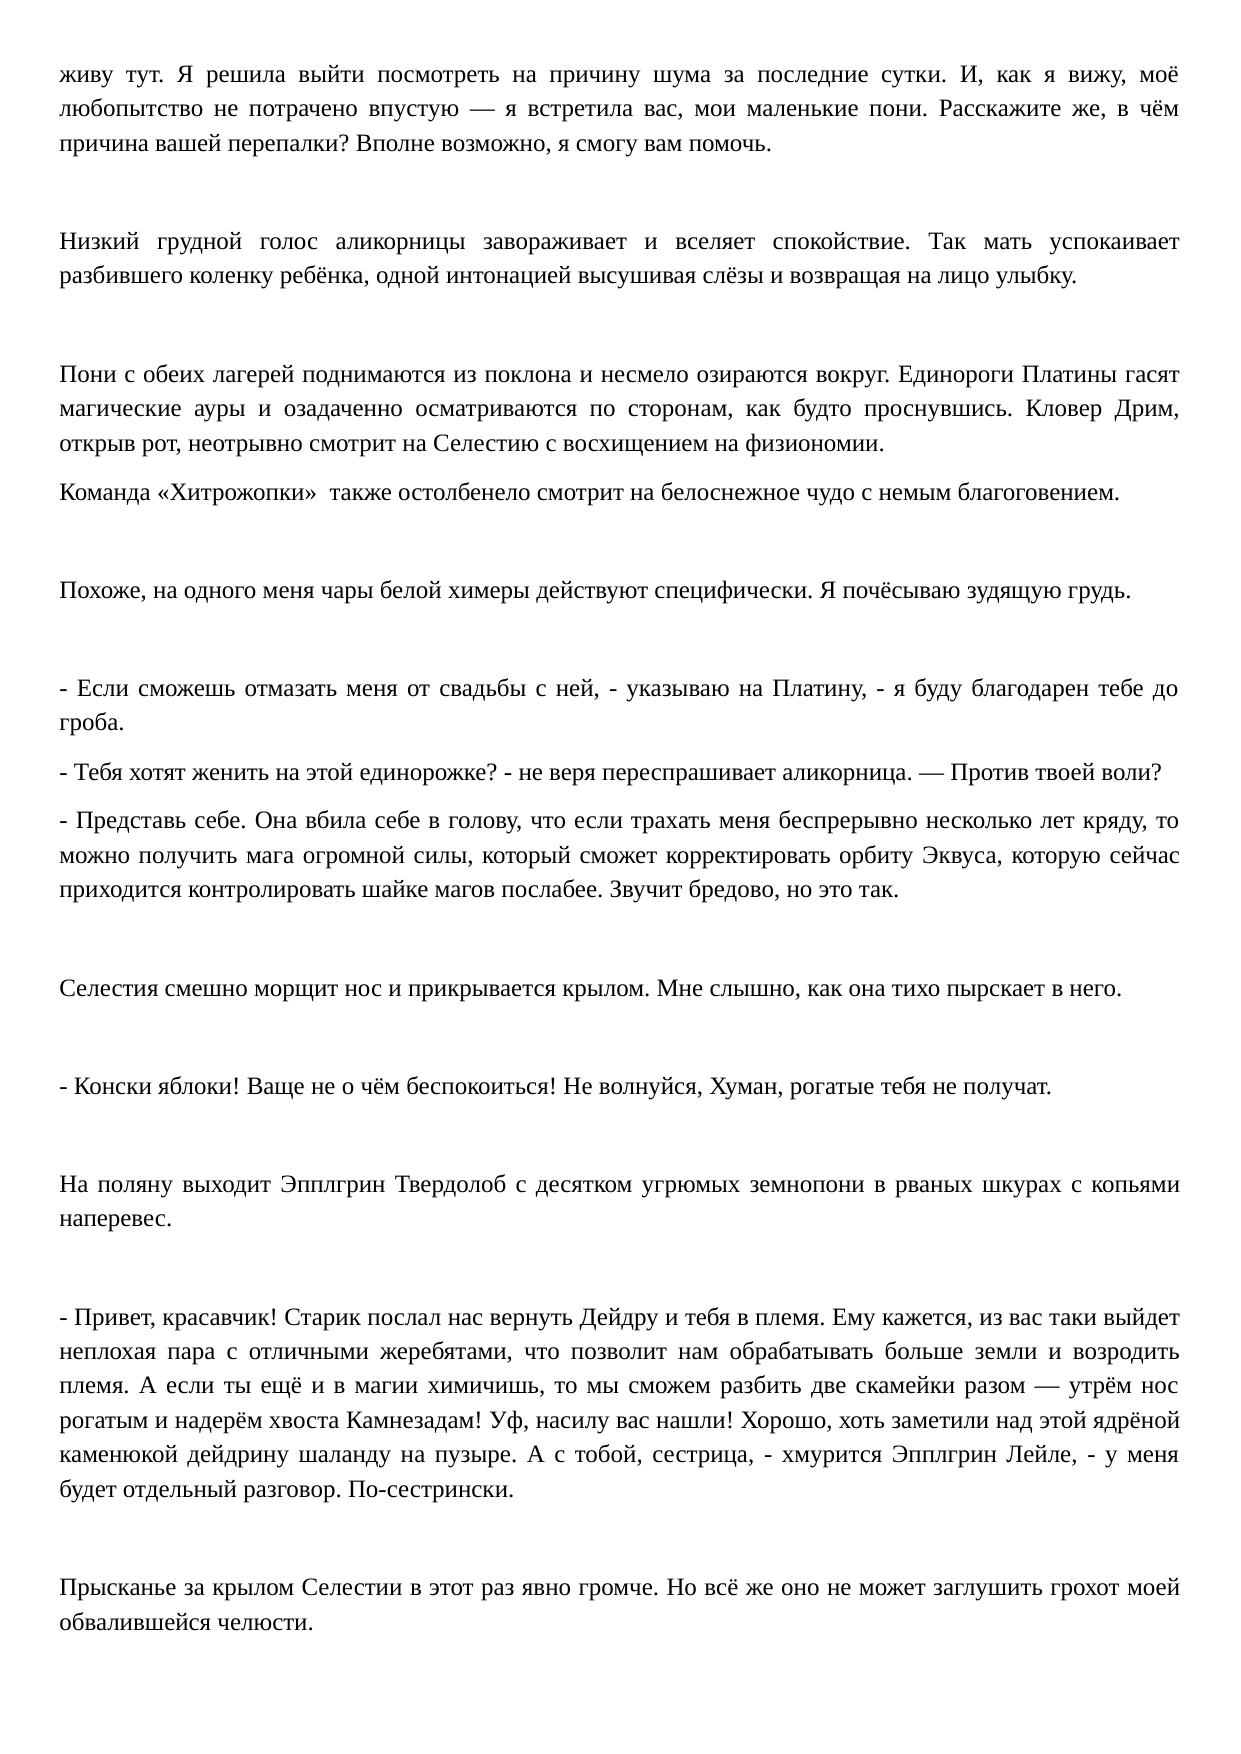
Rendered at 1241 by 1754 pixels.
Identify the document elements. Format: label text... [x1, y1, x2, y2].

text Пони с обеих лагерей поднимаются из поклона и несмело озираются вокруг. Единороги Платины гасят магические ауры и озадаченно осматриваются по сторонам, как будто проснувшись. Кловер Дрим, открыв рот, неотрывно смотрит на Селестию с восхищением на физиономии. [59, 359, 1181, 456]
text - Если сможешь отмазать меня от свадьбы с ней, - указываю на Платину, - я буду благодарен тебе до гроба. [59, 673, 1181, 736]
text - Конски яблоки! Ваще не о чём беспокоиться! Не волнуйся, Хуман, рогатые тебя не получат. [59, 1071, 1181, 1099]
text - Тебя хотят женить на этой единорожке? - не веря переспрашивает аликорница. — Против твоей воли? [59, 757, 1181, 785]
text Команда «Хитрожопки» также остолбенело смотрит на белоснежное чудо с немым благоговением. [59, 477, 1181, 506]
text Прысканье за крылом Селестии в этот раз явно громче. Но всё же оно не может заглушить грохот моей обвалившейся челюсти. [59, 1572, 1181, 1635]
text живу тут. Я решила выйти посмотреть на причину шума за последние сутки. И, как я вижу, моё любопытство не потрачено впустую — я встретила вас, мои маленькие пони. Расскажите же, в чём причина вашей перепалки? Вполне возможно, я смогу вам помочь. [59, 59, 1181, 157]
text - Привет, красавчик! Старик послал нас вернуть Дейдру и тебя в племя. Ему кажется, из вас таки выйдет неплохая пара с отличными жеребятами, что позволит нам обрабатывать больше земли и возродить племя. А если ты ещё и в магии химичишь, то мы сможем разбить две скамейки разом — утрём нос рогатым и надерём хвоста Камнезадам! Уф, насилу вас нашли! Хорошо, хоть заметили над этой ядрёной каменюкой дейдрину шаланду на пузыре. А с тобой, сестрица, - хмурится Эпплгрин Лейле, - у меня будет отдельный разговор. По-сестрински. [59, 1302, 1181, 1503]
text Селестия смешно морщит нос и прикрывается крылом. Мне слышно, как она тихо пырскает в него. [59, 973, 1181, 1001]
text Низкий грудной голос аликорницы завораживает и вселяет спокойствие. Так мать успокаивает разбившего коленку ребёнка, одной интонацией высушивая слёзы и возвращая на лицо улыбку. [59, 226, 1181, 289]
text На поляну выходит Эпплгрин Твердолоб с десятком угрюмых земнопони в рваных шкурах с копьями наперевес. [59, 1169, 1181, 1232]
text - Представь себе. Она вбила себе в голову, что если трахать меня беспрерывно несколько лет кряду, то можно получить мага огромной силы, который сможет корректировать орбиту Эквуса, которую сейчас приходится контролировать шайке магов послабее. Звучит бредово, но это так. [59, 806, 1181, 903]
text Похоже, на одного меня чары белой химеры действуют специфически. Я почёсываю зудящую грудь. [59, 575, 1181, 604]
